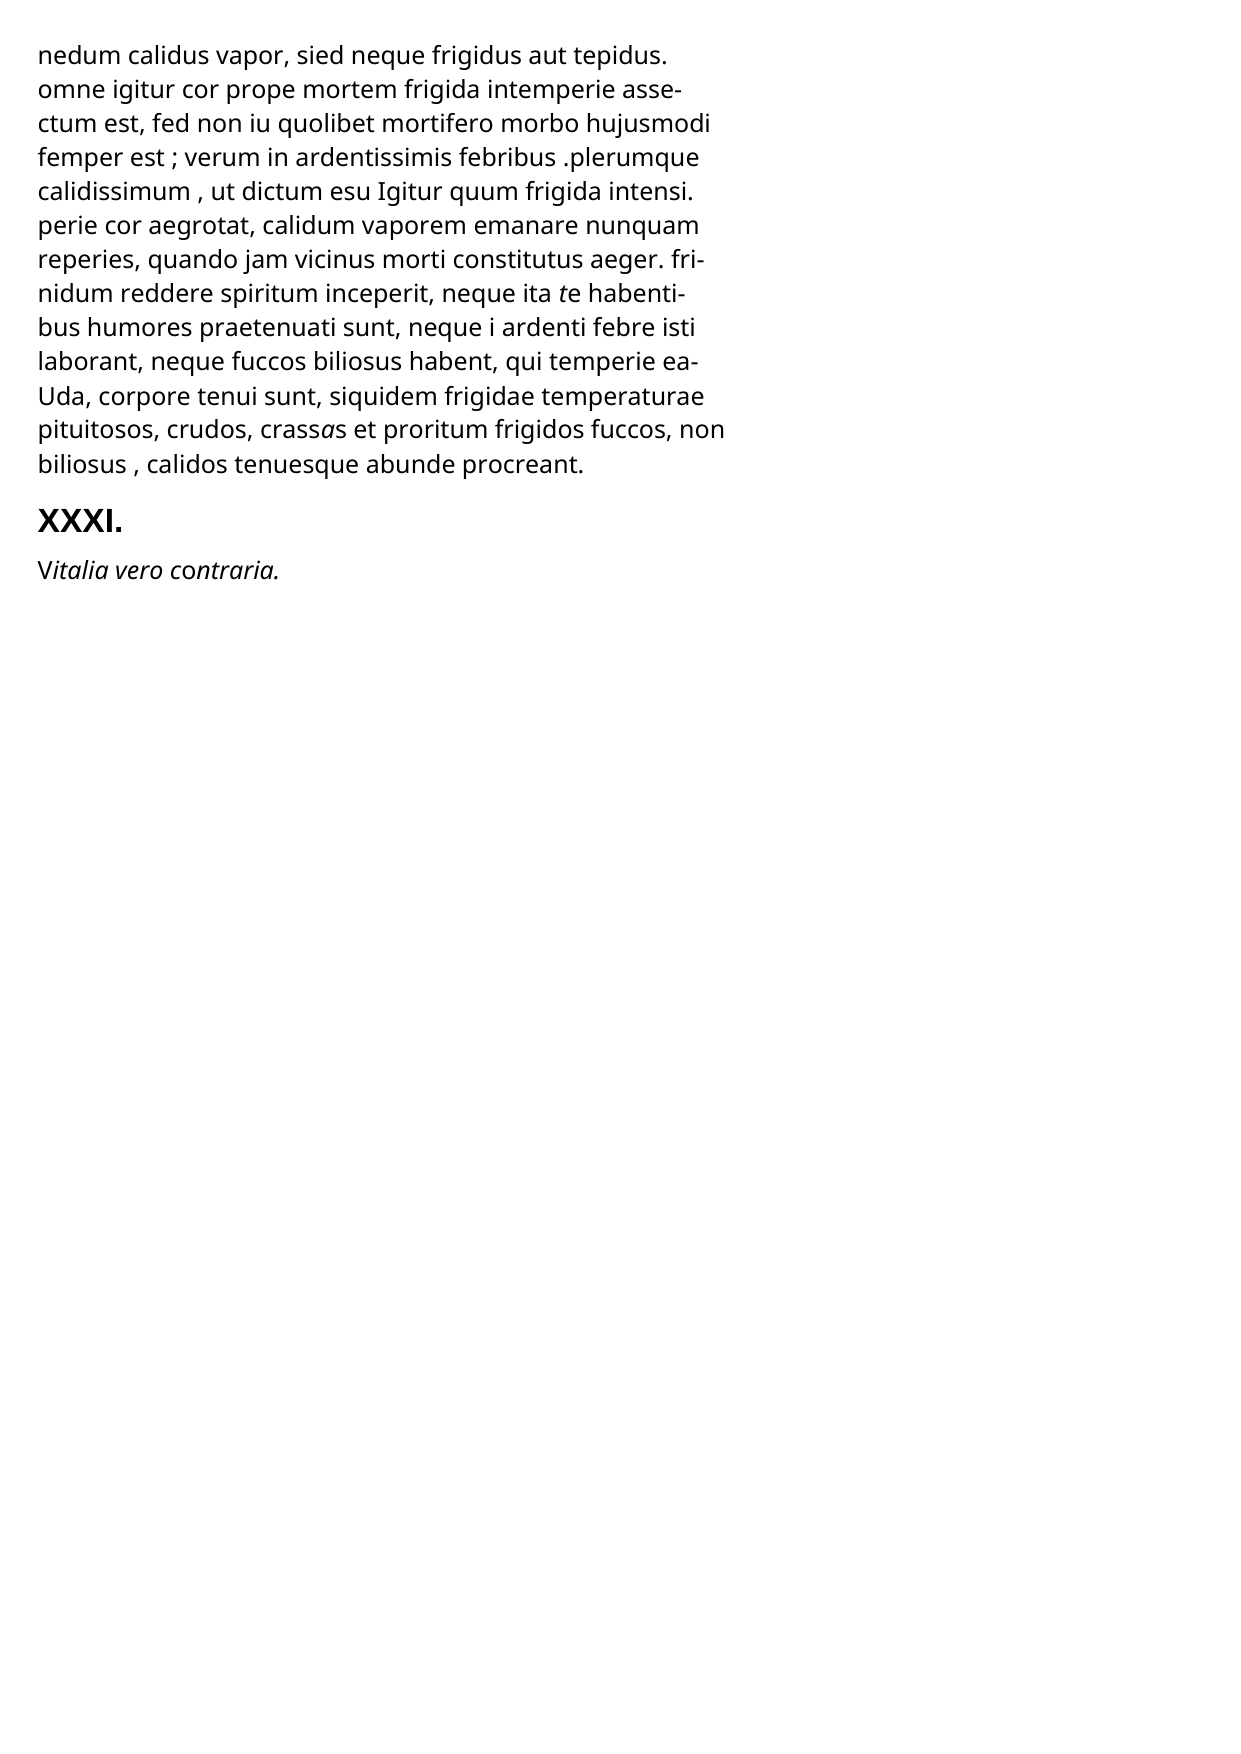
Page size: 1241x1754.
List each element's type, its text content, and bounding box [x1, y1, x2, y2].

subtitle XXXI. [37, 501, 1203, 540]
text nedum calidus vapor, sied neque frigidus aut tepidus. omne igitur cor prope mortem frigida intemperie asse- ctum est, fed non iu quolibet mortifero morbo hujusmodi femper est ; verum in ardentissimis febribus .plerumque calidissimum , ut dictum esu Igitur quum frigida intensi. perie cor aegrotat, calidum vaporem emanare nunquam reperies, quando jam vicinus morti constitutus aeger. fri- nidum reddere spiritum inceperit, neque ita te habenti- bus humores praetenuati sunt, neque i ardenti febre isti laborant, neque fuccos biliosus habent, qui temperie ea- Uda, corpore tenui sunt, siquidem frigidae temperaturae pituitosos, crudos, crassas et proritum frigidos fuccos, non biliosus , calidos tenuesque abunde procreant. [37, 37, 1203, 480]
text Vitalia vero contraria. [37, 552, 1203, 586]
